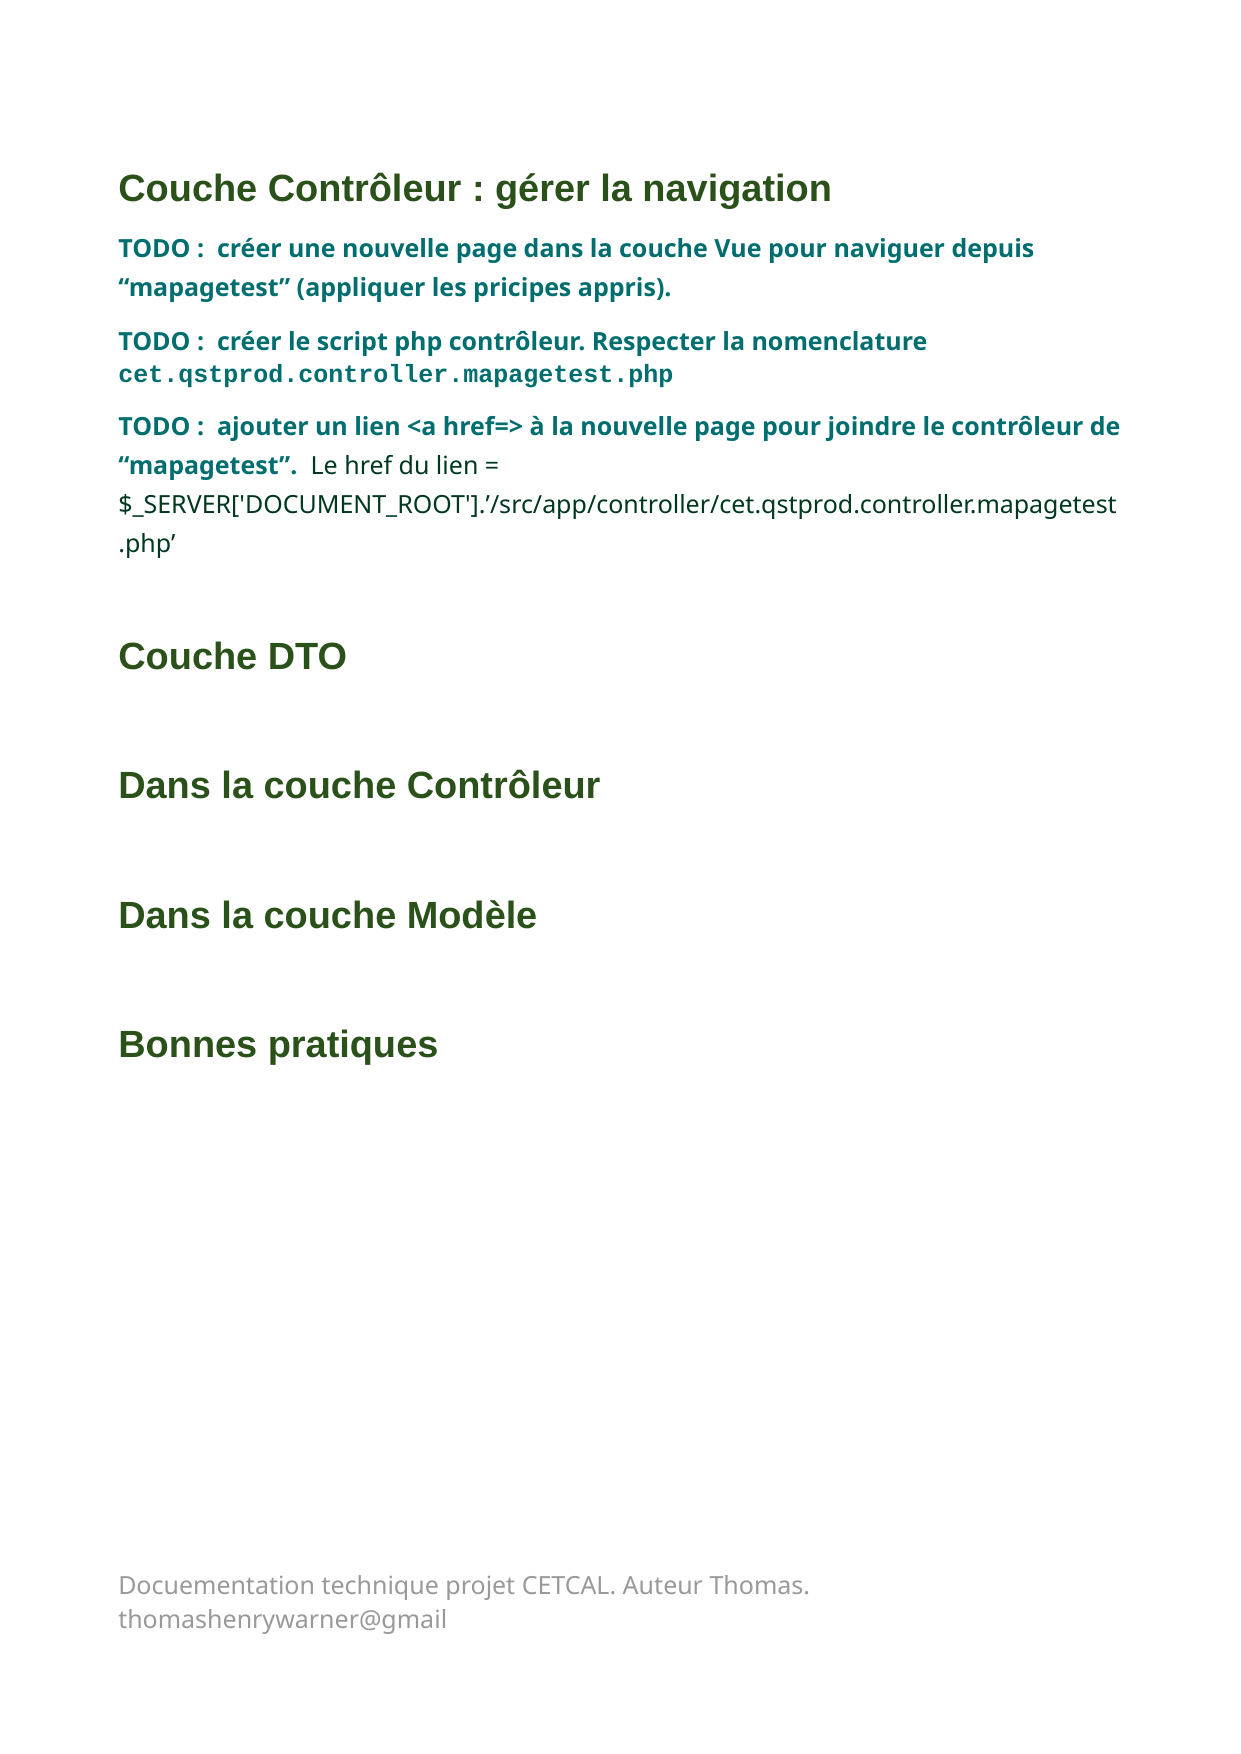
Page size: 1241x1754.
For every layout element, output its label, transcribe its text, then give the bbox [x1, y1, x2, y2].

text Bonnes pratiques [118, 1022, 1122, 1065]
text Dans la couche Contrôleur [118, 763, 1122, 807]
text Dans la couche Modèle [118, 892, 1122, 936]
text TODO : ajouter un lien <a href=> à la nouvelle page pour joindre le contrôleur de “mapagetest”. Le href du lien = $_SERVER['DOCUMENT_ROOT'].’/src/app/controller/cet.qstprod.controller.mapagetest.php’ [118, 409, 1122, 560]
text TODO : créer le script php contrôleur. Respecter la nomenclature cet.qstprod.controller.mapagetest.php [118, 323, 1122, 390]
text TODO : créer une nouvelle page dans la couche Vue pour naviguer depuis “mapagetest” (appliquer les pricipes appris). [118, 230, 1122, 304]
text Couche DTO [118, 634, 1122, 677]
text Couche Contrôleur : gérer la navigation [118, 166, 1122, 209]
